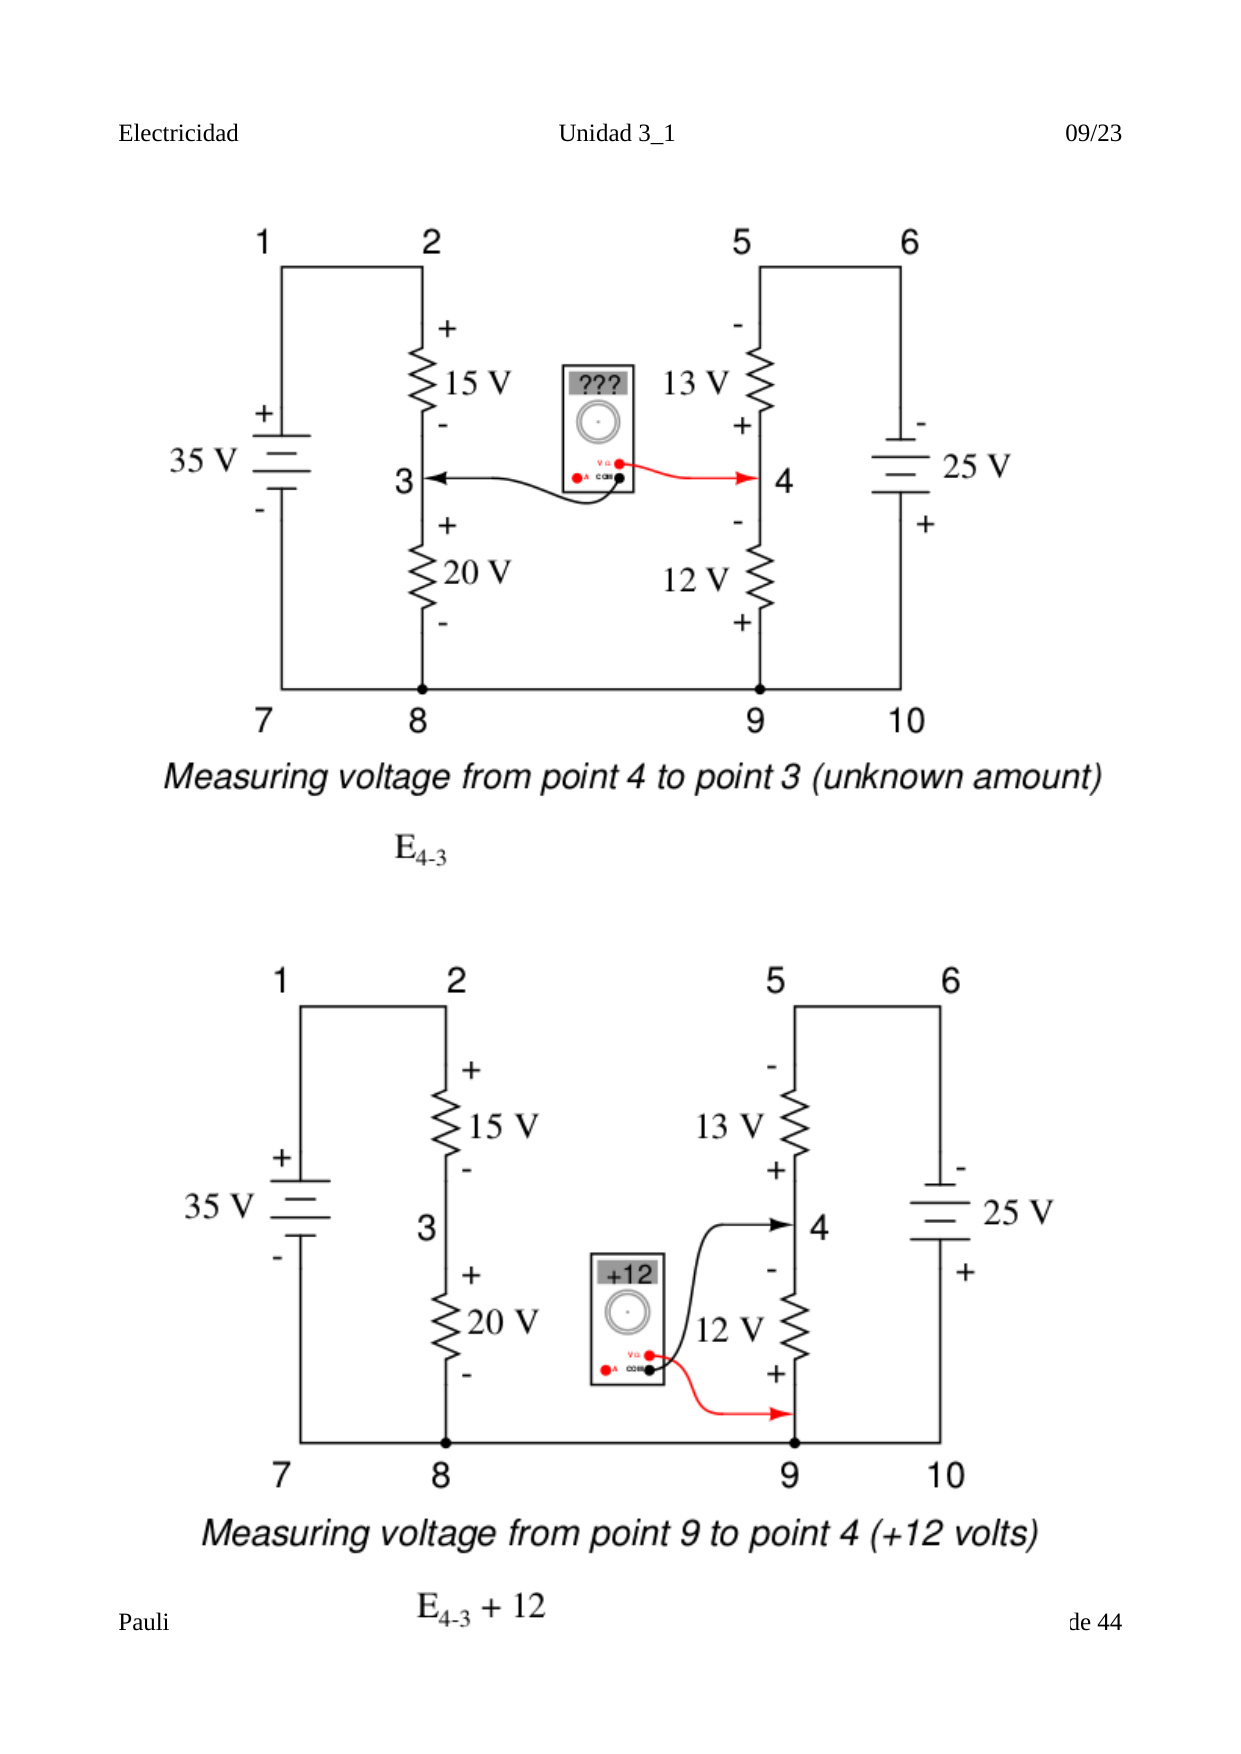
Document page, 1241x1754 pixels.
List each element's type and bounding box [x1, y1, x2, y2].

picture [118, 219, 1123, 893]
picture [170, 949, 1071, 1641]
